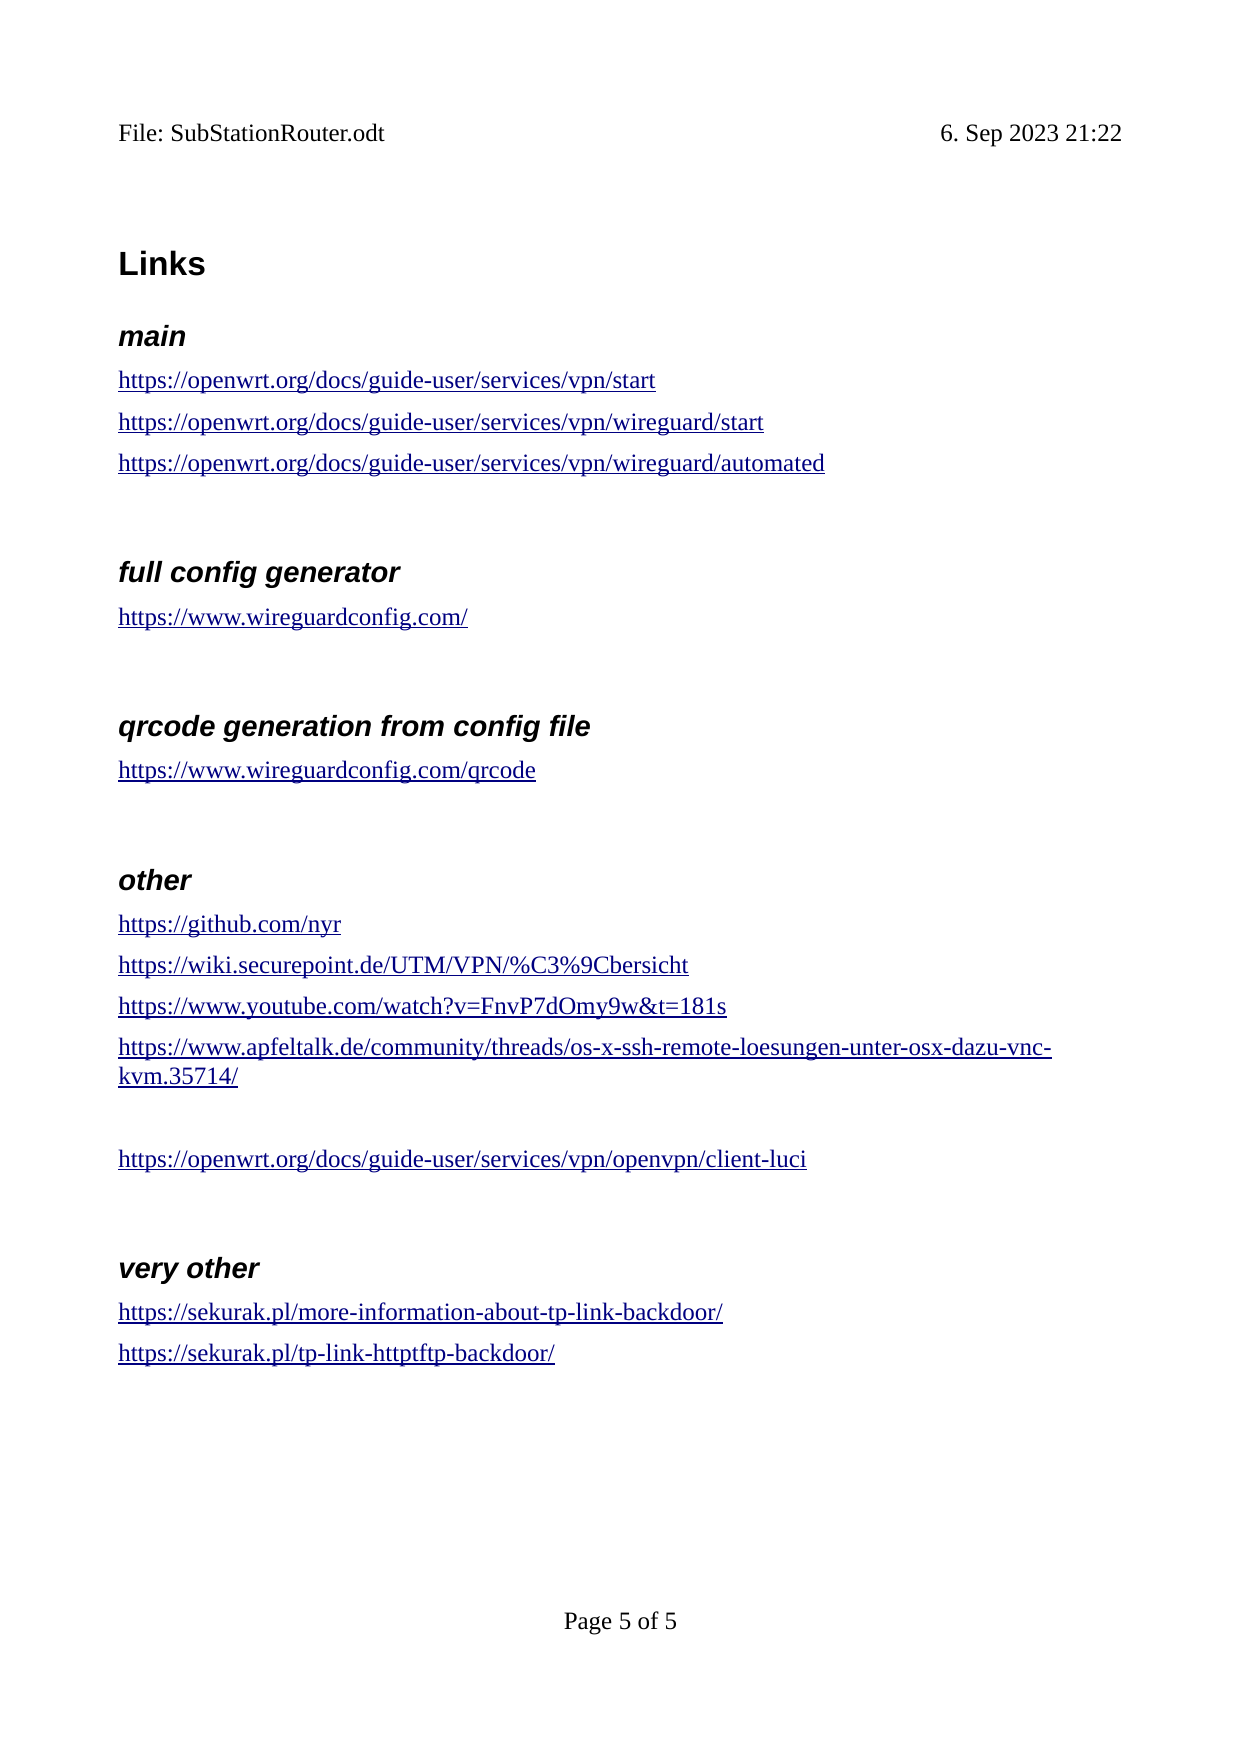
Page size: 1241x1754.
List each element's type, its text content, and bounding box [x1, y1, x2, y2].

subtitle full config generator [118, 556, 1122, 589]
text https://openwrt.org/docs/guide-user/services/vpn/wireguard/automated [118, 448, 1122, 477]
text https://www.wireguardconfig.com/ [118, 602, 1122, 630]
text https://wiki.securepoint.de/UTM/VPN/%C3%9Cbersicht [118, 950, 1122, 979]
subtitle very other [118, 1251, 1122, 1285]
text https://openwrt.org/docs/guide-user/services/vpn/start [118, 366, 1122, 394]
text https://sekurak.pl/tp-link-httptftp-backdoor/ [118, 1338, 1122, 1367]
subtitle Links [118, 243, 1122, 282]
text https://www.apfeltalk.de/community/threads/os-x-ssh-remote-loesungen-unter-osx-dazu-vnc-kvm.35714/ [118, 1032, 1122, 1090]
subtitle qrcode generation from config file [118, 709, 1122, 743]
text https://openwrt.org/docs/guide-user/services/vpn/openvpn/client-luci [118, 1144, 1122, 1172]
text https://www.wireguardconfig.com/qrcode [118, 755, 1122, 784]
text https://sekurak.pl/more-information-about-tp-link-backdoor/ [118, 1297, 1122, 1326]
subtitle other [118, 863, 1122, 896]
subtitle main [118, 319, 1122, 353]
text https://openwrt.org/docs/guide-user/services/vpn/wireguard/start [118, 407, 1122, 436]
text https://github.com/nyr [118, 909, 1122, 937]
text https://www.youtube.com/watch?v=FnvP7dOmy9w&t=181s [118, 991, 1122, 1020]
